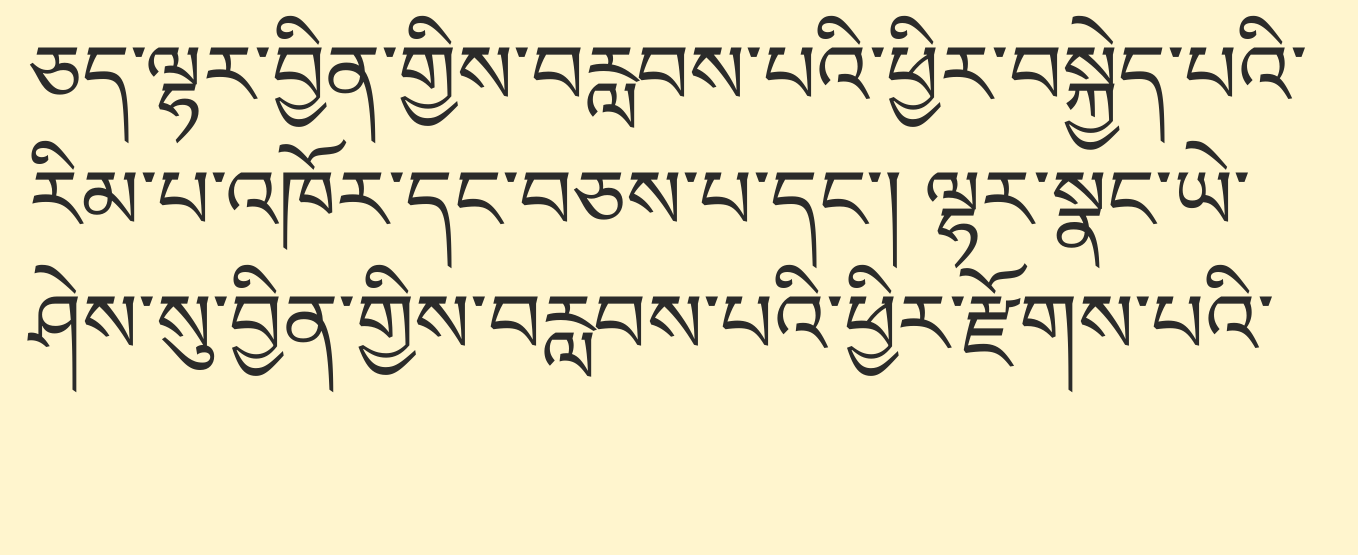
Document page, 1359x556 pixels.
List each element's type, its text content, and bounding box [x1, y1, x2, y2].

text ཅད་ལྷར་བྱིན་གྱིས་བརླབས་པའི་ཕྱིར་བསྐྱེད་པའི་རིམ་པ་འཁོར་དང་བཅས་པ་དང་། ལྷར་སྣང་ཡེ་ཤེས་སུ་བྱིན་གྱིས་བརླབས་པའི་ཕྱིར་རྫོགས་པའི་ [29, 29, 1346, 388]
